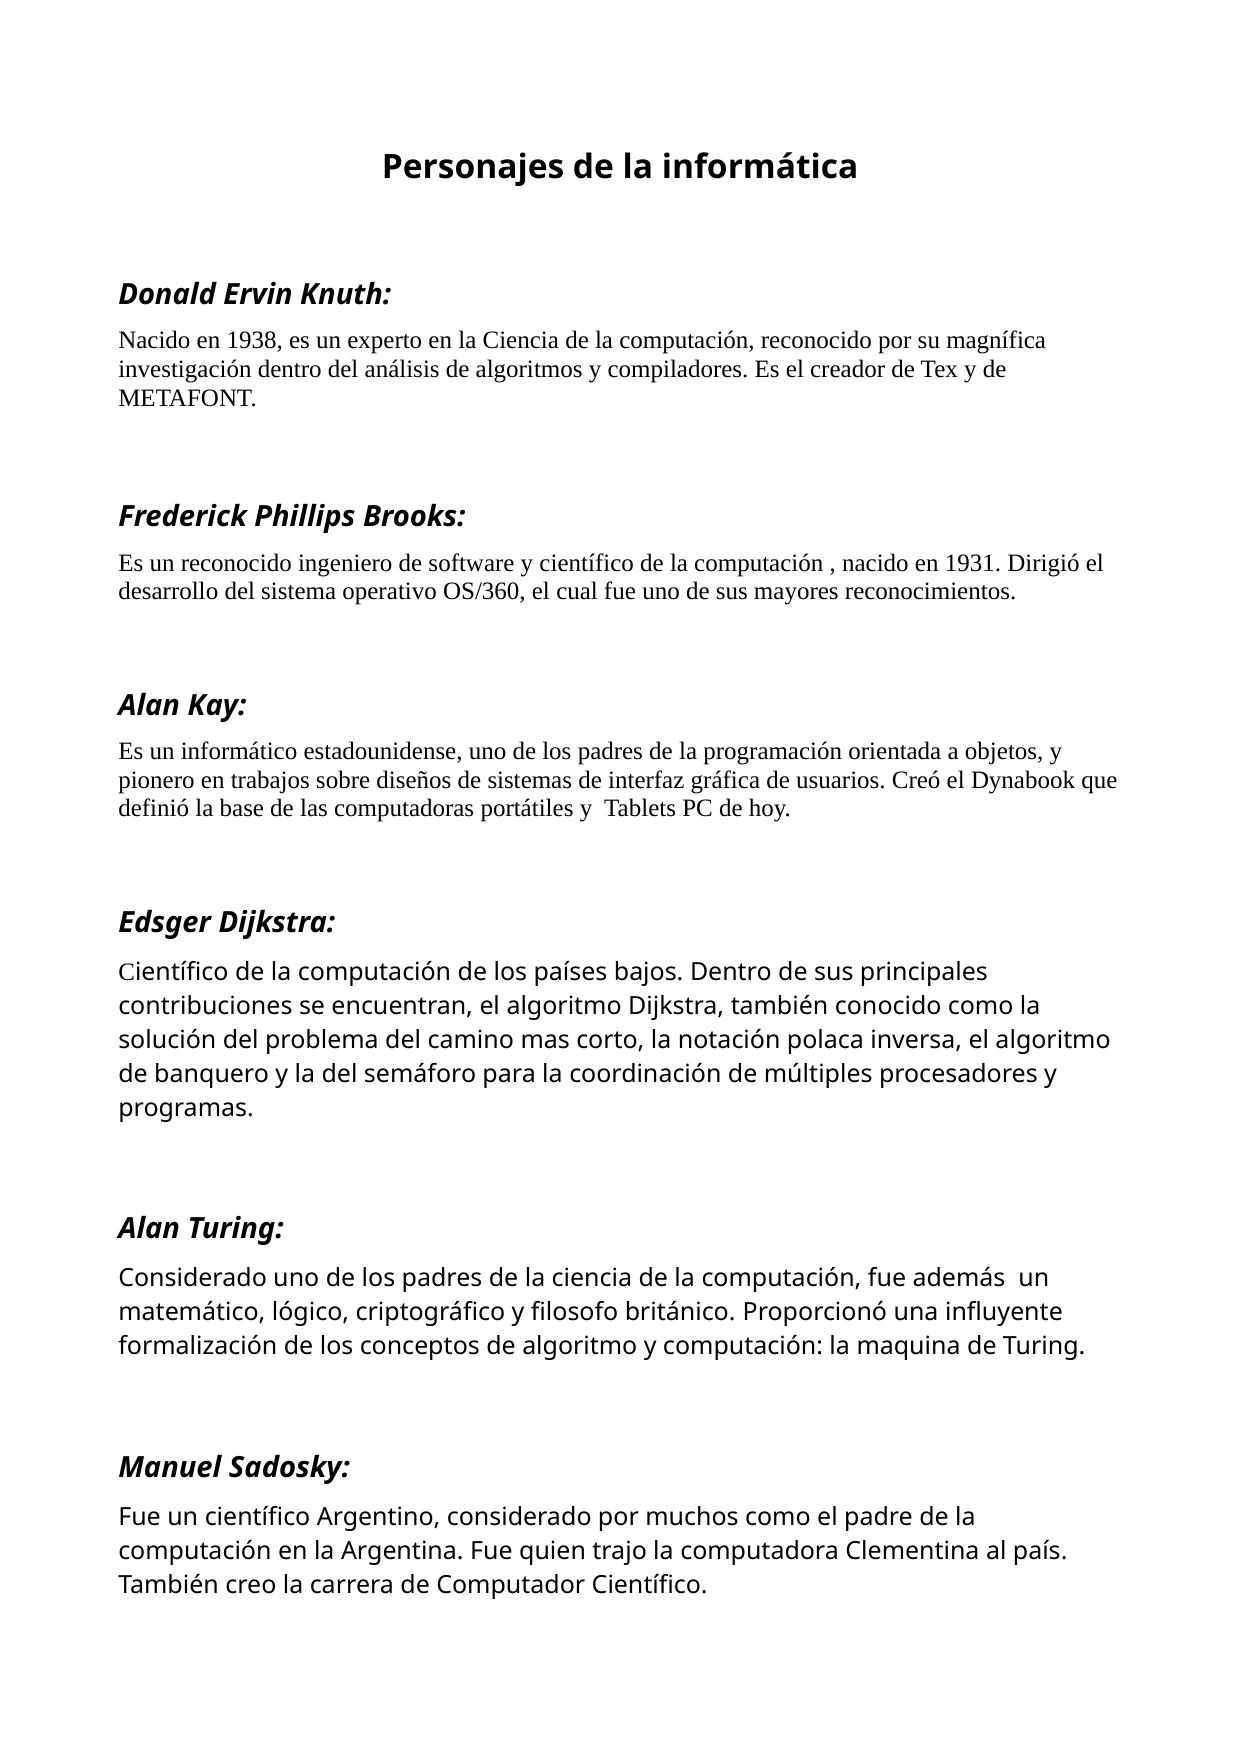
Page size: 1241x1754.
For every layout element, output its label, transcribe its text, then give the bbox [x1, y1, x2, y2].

text Es un reconocido ingeniero de software y científico de la computación , nacido en 1931. Dirigió el desarrollo del sistema operativo OS/360, el cual fue uno de sus mayores reconocimientos. [118, 548, 1122, 605]
text Nacido en 1938, es un experto en la Ciencia de la computación, reconocido por su magnífica investigación dentro del análisis de algoritmos y compiladores. Es el creador de Tex y de METAFONT. [118, 325, 1122, 411]
subtitle Edsger Dijkstra: [118, 901, 1122, 941]
subtitle Manuel Sadosky: [118, 1446, 1122, 1486]
subtitle Donald Ervin Knuth: [118, 273, 1122, 313]
subtitle Alan Turing: [118, 1208, 1122, 1247]
text Es un informático estadounidense, uno de los padres de la programación orientada a objetos, y pionero en trabajos sobre diseños de sistemas de interfaz gráfica de usuarios. Creó el Dynabook que definió la base de las computadoras portátiles y Tablets PC de hoy. [118, 736, 1122, 822]
subtitle Alan Kay: [118, 684, 1122, 723]
subtitle Personajes de la informática [118, 143, 1122, 189]
text Científico de la computación de los países bajos. Dentro de sus principales contribuciones se encuentran, el algoritmo Dijkstra, también conocido como la solución del problema del camino mas corto, la notación polaca inversa, el algoritmo de banquero y la del semáforo para la coordinación de múltiples procesadores y programas. [118, 953, 1122, 1123]
text Fue un científico Argentino, considerado por muchos como el padre de la computación en la Argentina. Fue quien trajo la computadora Clementina al país. También creo la carrera de Computador Científico. [118, 1498, 1122, 1600]
text Considerado uno de los padres de la ciencia de la computación, fue además un matemático, lógico, criptográfico y filosofo británico. Proporcionó una influyente formalización de los conceptos de algoritmo y computación: la maquina de Turing. [118, 1260, 1122, 1362]
subtitle Frederick Phillips Brooks: [118, 495, 1122, 535]
